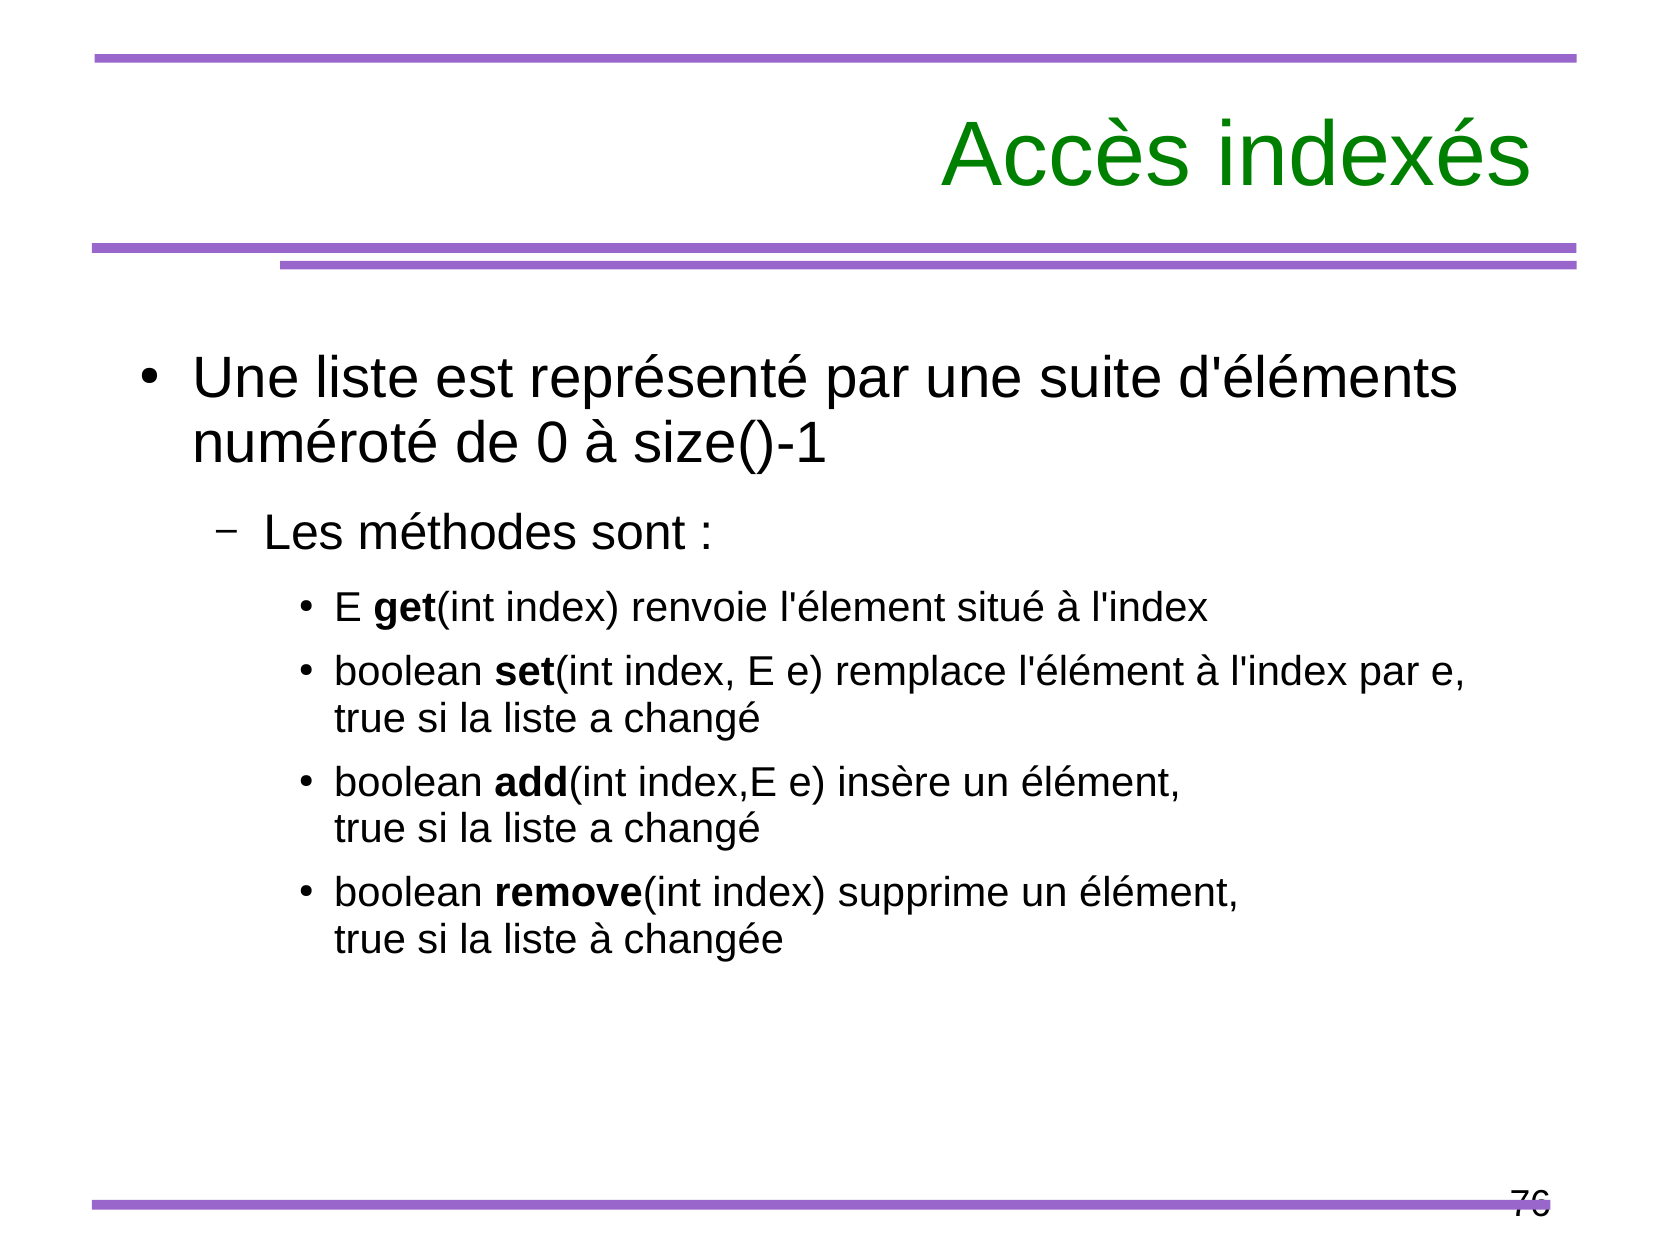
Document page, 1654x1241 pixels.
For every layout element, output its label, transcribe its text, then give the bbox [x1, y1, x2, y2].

title Accès indexés [121, 49, 1534, 257]
list Une liste est représenté par une suite d'éléments numéroté de 0 à size()-1 Les méthodes sont : E get(int index) renvoie l'élement situé à l'index boolean set(int index, E e) remplace l'élément à l'index par e, true si la liste a changé boolean add(int index,E e) insère un élément, true si la liste a changé boolean remove(int index) supprime un élément, true si la liste à changée [121, 344, 1534, 1177]
